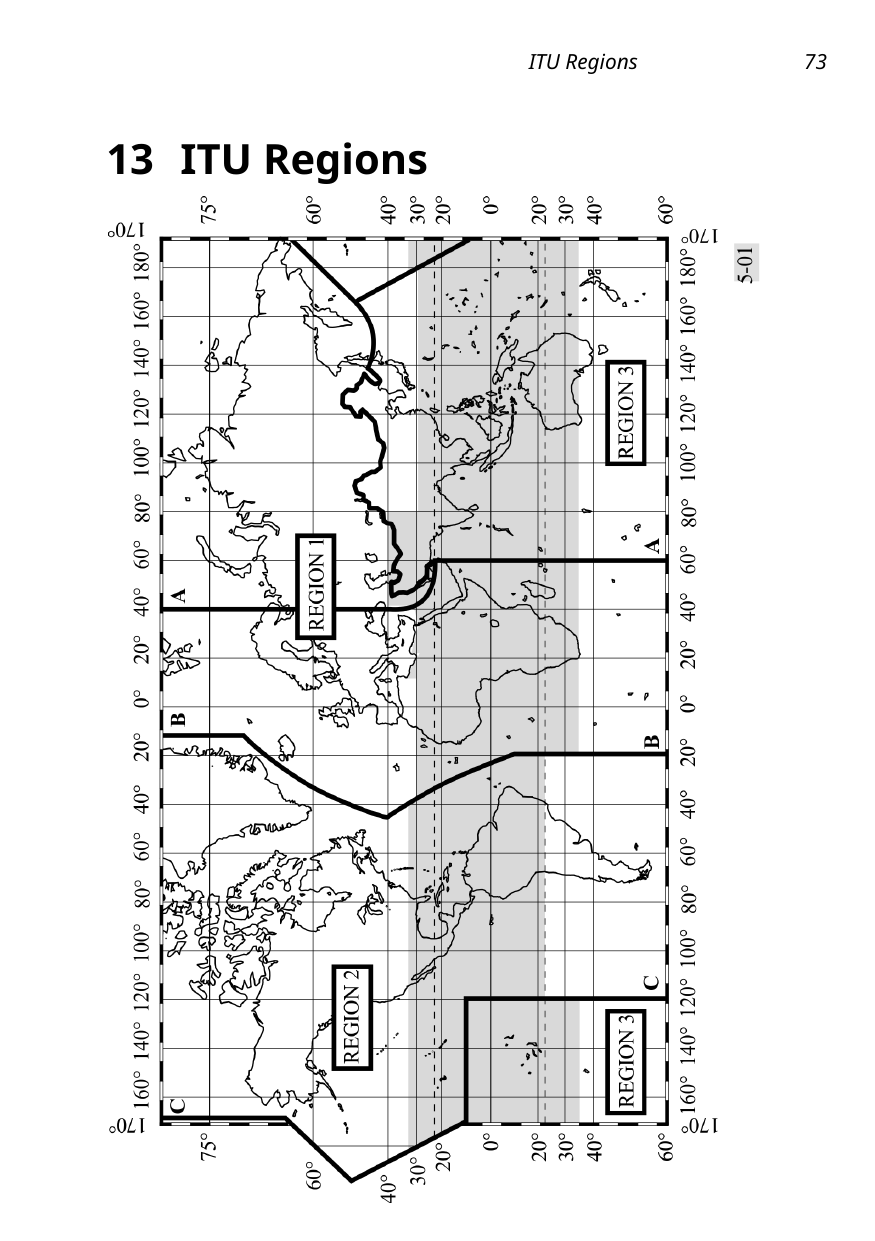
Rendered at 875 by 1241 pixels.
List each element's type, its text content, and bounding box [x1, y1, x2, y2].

picture [108, 196, 760, 1203]
subtitle ITU Regions [106, 130, 827, 187]
